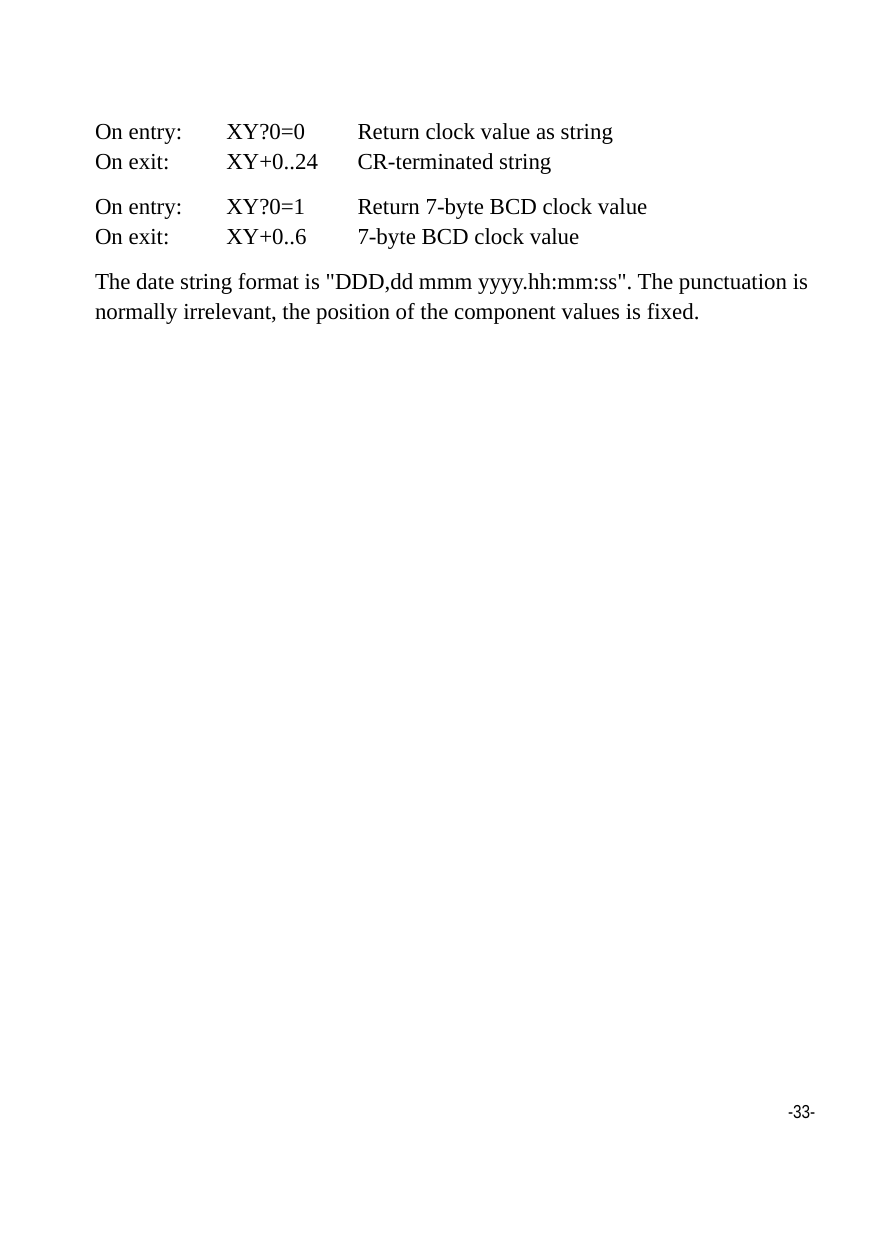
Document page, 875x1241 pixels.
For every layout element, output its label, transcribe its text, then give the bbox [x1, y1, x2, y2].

text The date string format is "DDD,dd mmm yyyy.hh:mm:ss". The punctuation is normally irrelevant, the position of the component values is fixed. [95, 268, 815, 325]
text On entry:  XY?0=1 Return 7-byte BCD clock value On exit: XY+0..6 7-byte BCD clock value [95, 193, 815, 250]
text On entry: XY?0=0 Return clock value as string On exit: XY+0..24 CR-terminated string [95, 118, 815, 175]
